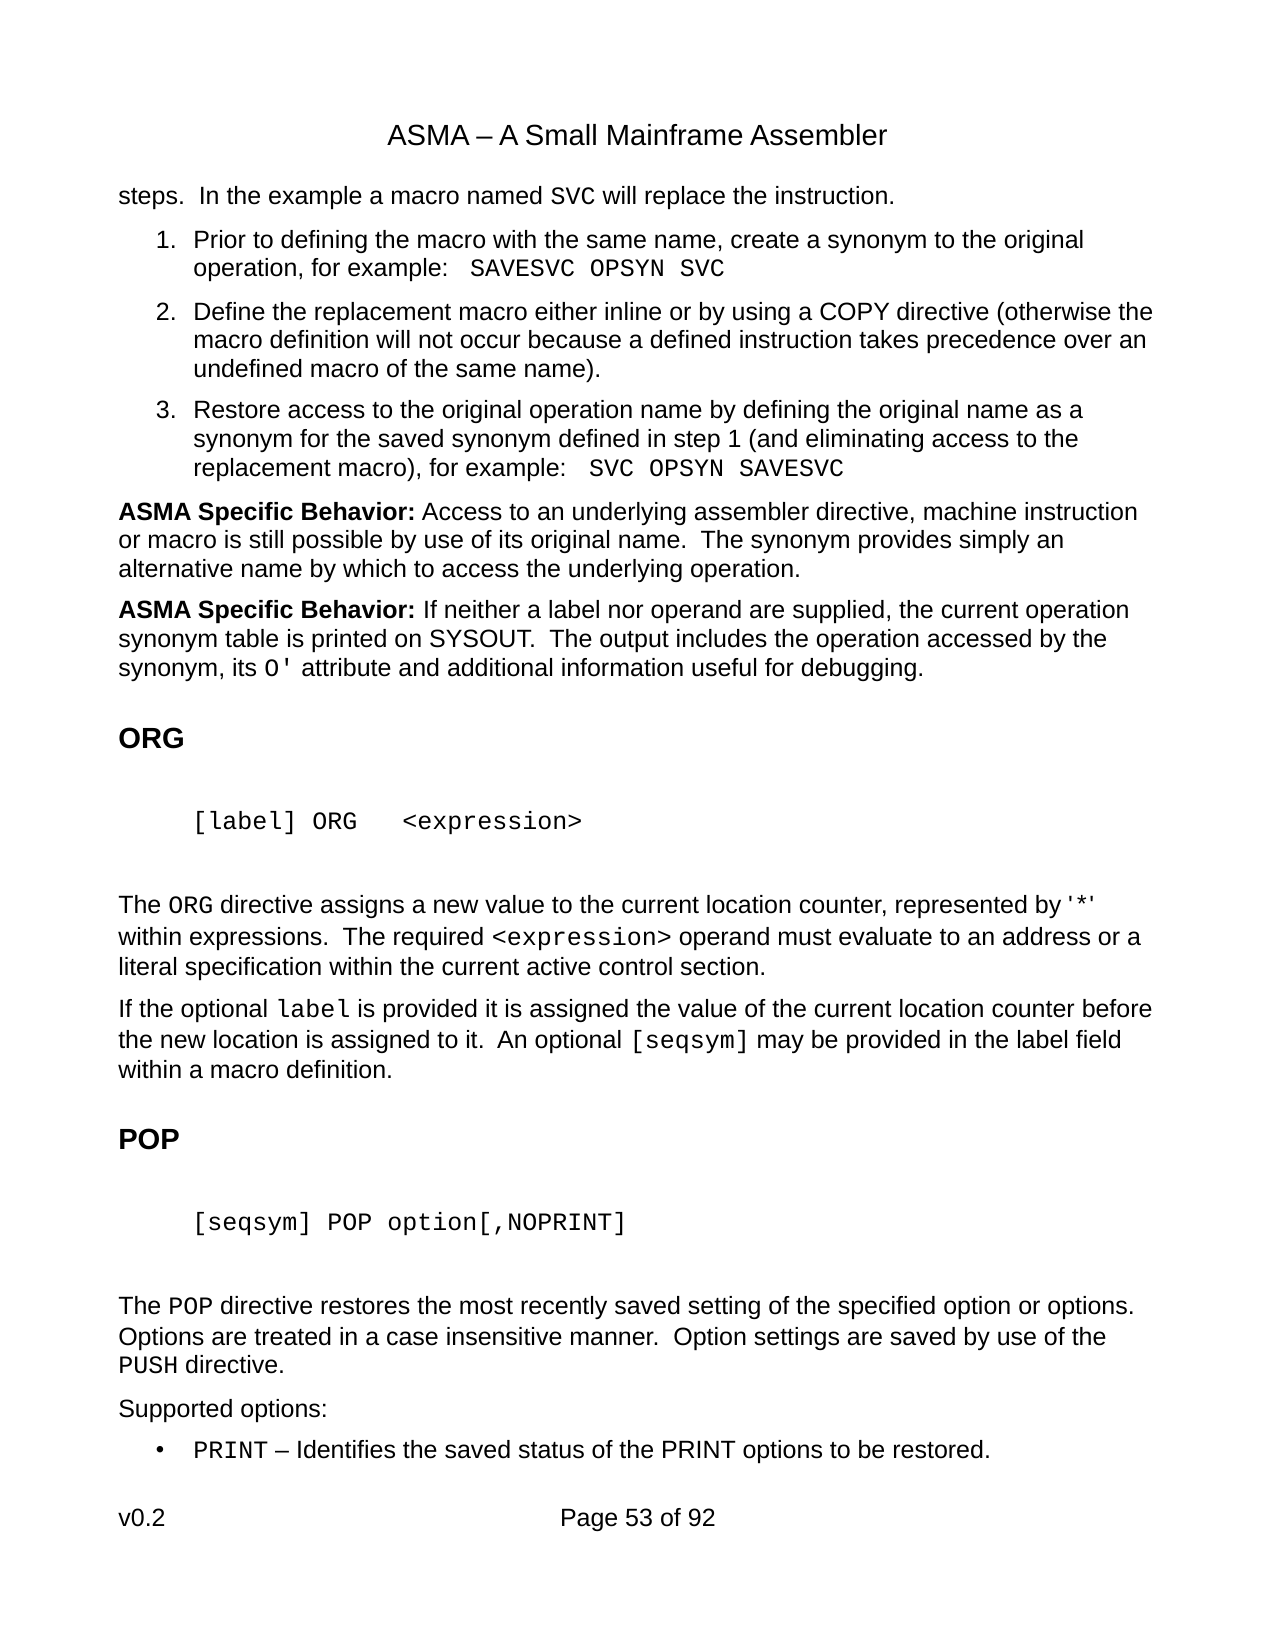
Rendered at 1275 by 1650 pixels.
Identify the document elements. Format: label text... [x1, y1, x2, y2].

text The ORG directive assigns a new value to the current location counter, represented by '*' within expressions. The required <expression> operand must evaluate to an address or a literal specification within the current active control section. [118, 891, 1157, 981]
list Prior to defining the macro with the same name, create a synonym to the original operation, for example: SAVESVC OPSYN SVC [156, 224, 1157, 284]
text ASMA Specific Behavior: Access to an underlying assembler directive, machine instruction or macro is still possible by use of its original name. The synonym provides simply an alternative name by which to access the underlying operation. [118, 496, 1157, 583]
list Define the replacement macro either inline or by using a COPY directive (otherwise the macro definition will not occur because a defined instruction takes precedence over an undefined macro of the same name). [156, 297, 1157, 383]
text ASMA Specific Behavior: If neither a label nor operand are supplied, the current operation synonym table is printed on SYSOUT. The output includes the operation accessed by the synonym, its O' attribute and additional information useful for debugging. [118, 595, 1157, 684]
text The POP directive restores the most recently saved setting of the specified option or options. Options are treated in a case insensitive manner. Option settings are saved by use of the PUSH directive. [118, 1291, 1157, 1381]
text If the optional label is provided it is assigned the value of the current location counter before the new location is assigned to it. An optional [seqsym] may be provided in the label field within a macro definition. [118, 994, 1157, 1084]
text [label] ORG <expression> [192, 808, 1157, 837]
list PRINT – Identifies the saved status of the PRINT options to be restored. [156, 1435, 1157, 1466]
subtitle ORG [118, 721, 1157, 755]
subtitle POP [118, 1122, 1157, 1155]
text steps. In the example a macro named SVC will replace the instruction. [118, 181, 1157, 212]
text Supported options: [118, 1394, 1157, 1423]
text [seqsym] POP option[,NOPRINT] [192, 1209, 1157, 1237]
list Restore access to the original operation name by defining the original name as a synonym for the saved synonym defined in step 1 (and eliminating access to the replacement macro), for example: SVC OPSYN SAVESVC [156, 396, 1157, 484]
